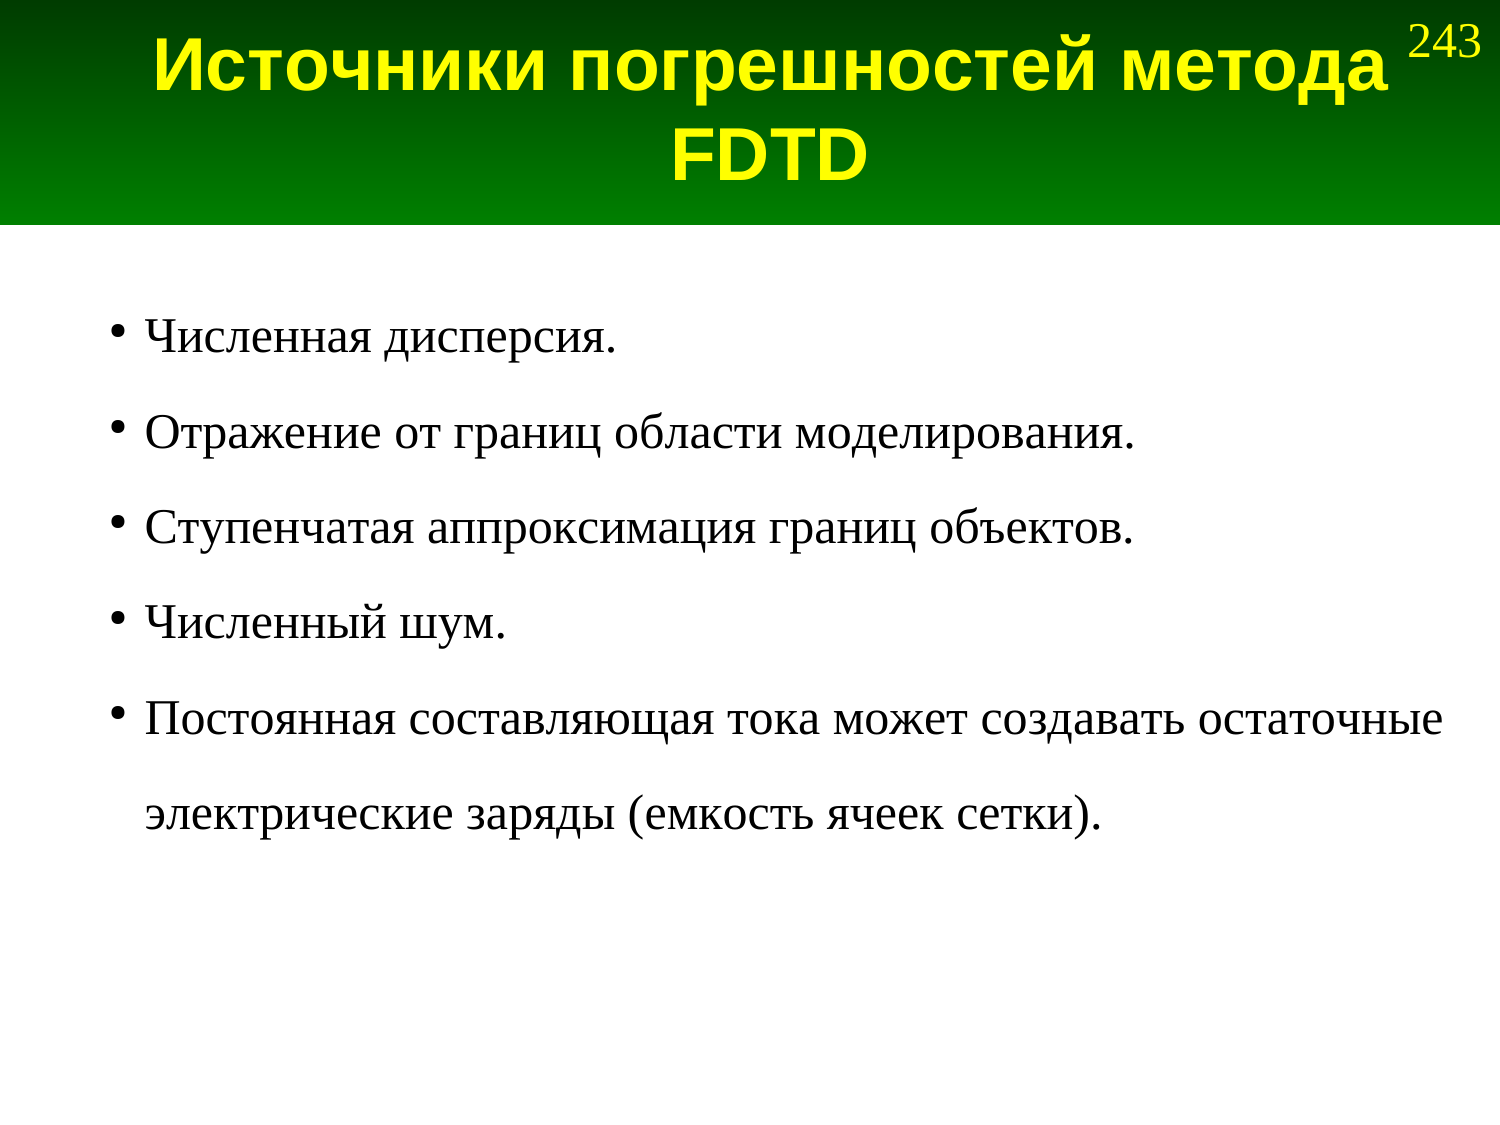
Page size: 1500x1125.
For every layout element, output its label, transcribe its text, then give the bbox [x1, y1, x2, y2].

title Источники погрешностей метода FDTD [100, 7, 1441, 204]
text_box Численная дисперсия. Отражение от границ области моделирования. Ступенчатая аппроксимация границ объектов. Численный шум. Постоянная составляющая тока может создавать остаточные электрические заряды (емкость ячеек сетки). [94, 295, 1460, 848]
